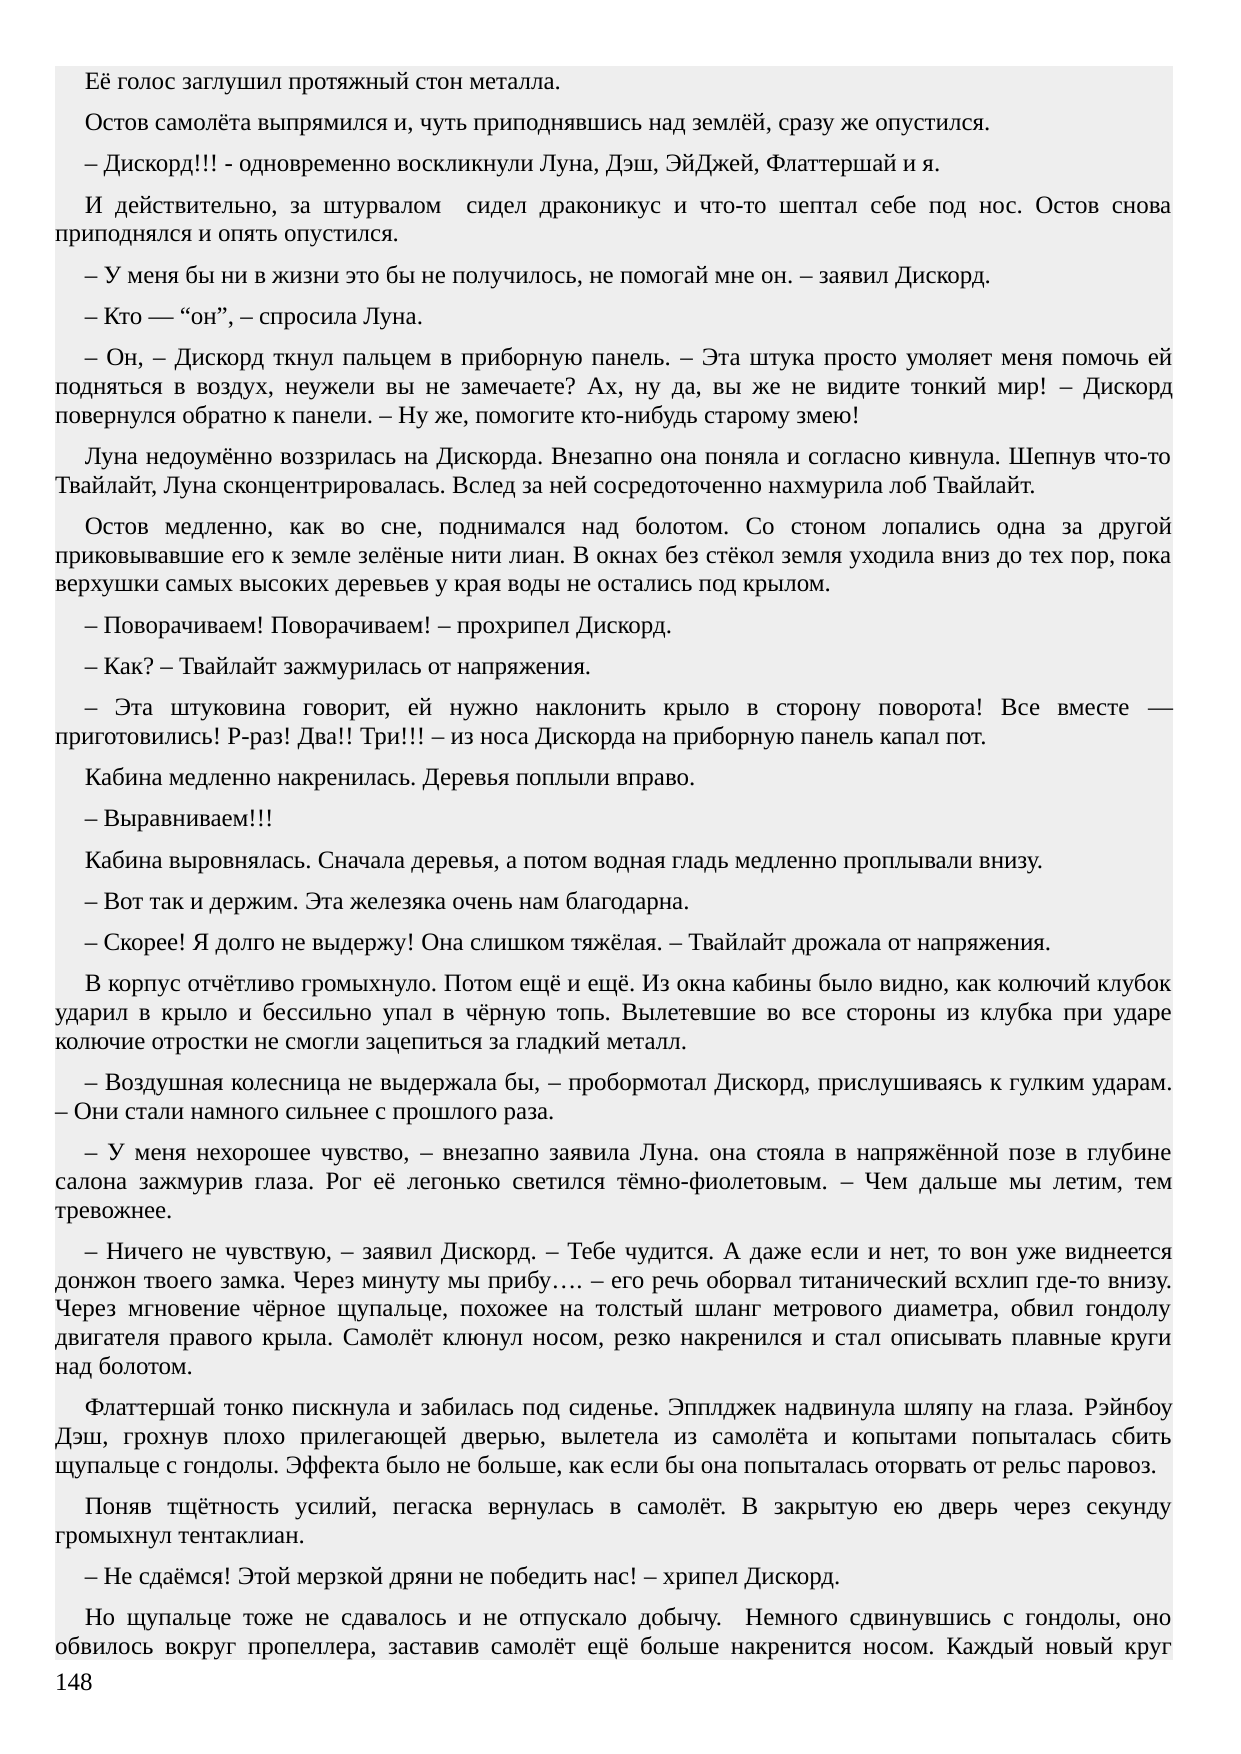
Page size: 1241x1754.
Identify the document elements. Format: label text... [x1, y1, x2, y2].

text – Не сдаёмся! Этой мерзкой дряни не победить нас! – хрипел Дискорд. [55, 1561, 1173, 1590]
text – Ничего не чувствую, – заявил Дискорд. – Тебе чудится. А даже если и нет, то вон уже виднеется донжон твоего замка. Через минуту мы прибу…. – его речь оборвал титанический всхлип где-то внизу. Через мгновение чёрное щупальце, похожее на толстый шланг метрового диаметра, обвил гондолу двигателя правого крыла. Самолёт клюнул носом, резко накренился и стал описывать плавные круги над болотом. [55, 1236, 1173, 1380]
text В корпус отчётливо громыхнуло. Потом ещё и ещё. Из окна кабины было видно, как колючий клубок ударил в крыло и бессильно упал в чёрную топь. Вылетевшие во все стороны из клубка при ударе колючие отростки не смогли зацепиться за гладкий металл. [55, 968, 1173, 1055]
text – Кто — “он”, – спросила Луна. [55, 301, 1173, 330]
text – У меня нехорошее чувство, – внезапно заявила Луна. она стояла в напряжённой позе в глубине салона зажмурив глаза. Рог её легонько светился тёмно-фиолетовым. – Чем дальше мы летим, тем тревожнее. [55, 1137, 1173, 1223]
text Остов самолёта выпрямился и, чуть приподнявшись над землёй, сразу же опустился. [55, 107, 1173, 136]
text – Вот так и держим. Эта железяка очень нам благодарна. [55, 886, 1173, 915]
text Кабина выровнялась. Сначала деревья, а потом водная гладь медленно проплывали внизу. [55, 845, 1173, 873]
text Луна недоумённо воззрилась на Дискорда. Внезапно она поняла и согласно кивнула. Шепнув что-то Твайлайт, Луна сконцентрировалась. Вслед за ней сосредоточенно нахмурила лоб Твайлайт. [55, 441, 1173, 498]
text – Воздушная колесница не выдержала бы, – пробормотал Дискорд, прислушиваясь к гулким ударам. – Они стали намного сильнее с прошлого раза. [55, 1067, 1173, 1125]
text – Поворачиваем! Поворачиваем! – прохрипел Дискорд. [55, 610, 1173, 638]
text – Он, – Дискорд ткнул пальцем в приборную панель. – Эта штука просто умоляет меня помочь ей подняться в воздух, неужели вы не замечаете? Ах, ну да, вы же не видите тонкий мир! – Дискорд повернулся обратно к панели. – Ну же, помогите кто-нибудь старому змею! [55, 342, 1173, 428]
text – Дискорд!!! - одновременно воскликнули Луна, Дэш, ЭйДжей, Флаттершай и я. [55, 148, 1173, 177]
text – У меня бы ни в жизни это бы не получилось, не помогай мне он. – заявил Дискорд. [55, 260, 1173, 288]
text Кабина медленно накренилась. Деревья поплыли вправо. [55, 762, 1173, 791]
text Её голос заглушил протяжный стон металла. [55, 66, 1173, 95]
text Но щупальце тоже не сдавалось и не отпускало добычу. Немного сдвинувшись с гондолы, оно обвилось вокруг пропеллера, заставив самолёт ещё больше накренится носом. Каждый новый круг [55, 1602, 1173, 1660]
text Поняв тщётность усилий, пегаска вернулась в самолёт. В закрытую ею дверь через секунду громыхнул тентаклиан. [55, 1491, 1173, 1548]
text – Эта штуковина говорит, ей нужно наклонить крыло в сторону поворота! Все вместе — приготовились! Р-раз! Два!! Три!!! – из носа Дискорда на приборную панель капал пот. [55, 692, 1173, 750]
text – Выравниваем!!! [55, 803, 1173, 832]
text – Скорее! Я долго не выдержу! Она слишком тяжёлая. – Твайлайт дрожала от напряжения. [55, 927, 1173, 956]
text – Как? – Твайлайт зажмурилась от напряжения. [55, 651, 1173, 680]
text И действительно, за штурвалом сидел драконикус и что-то шептал себе под нос. Остов снова приподнялся и опять опустился. [55, 190, 1173, 247]
text Остов медленно, как во сне, поднимался над болотом. Со стоном лопались одна за другой приковывавшие его к земле зелёные нити лиан. В окнах без стёкол земля уходила вниз до тех пор, пока верхушки самых высоких деревьев у края воды не остались под крылом. [55, 511, 1173, 597]
text Флаттершай тонко пискнула и забилась под сиденье. Эпплджек надвинула шляпу на глаза. Рэйнбоу Дэш, грохнув плохо прилегающей дверью, вылетела из самолёта и копытами попыталась сбить щупальце с гондолы. Эффекта было не больше, как если бы она попыталась оторвать от рельс паровоз. [55, 1392, 1173, 1478]
